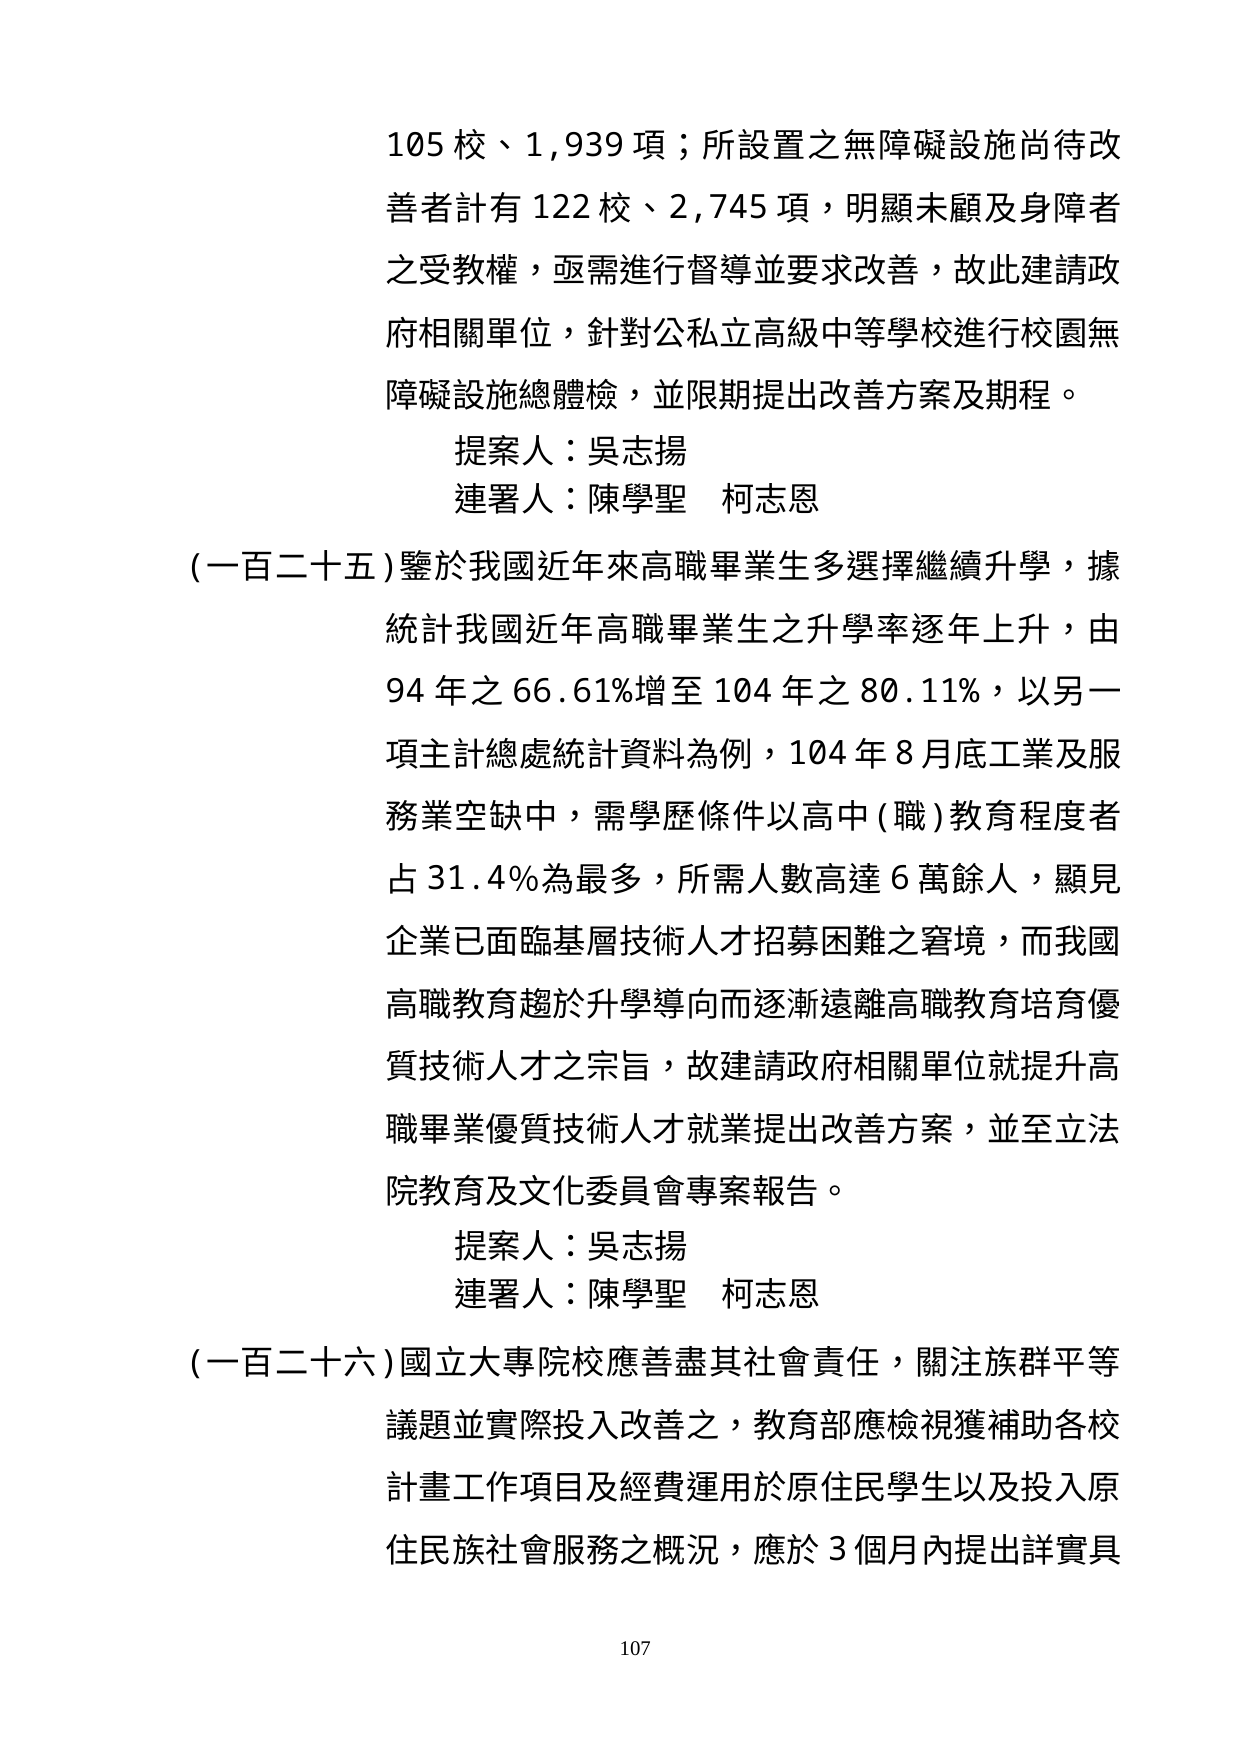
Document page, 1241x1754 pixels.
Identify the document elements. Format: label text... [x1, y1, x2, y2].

text 連署人：陳學聖 柯志恩 [148, 1268, 1122, 1316]
text 提案人：吳志揚 [148, 1221, 1122, 1268]
text 提案人：吳志揚 [148, 425, 1122, 473]
text (一百二十五)鑒於我國近年來高職畢業生多選擇繼續升學，據統計我國近年高職畢業生之升學率逐年上升，由94年之66.61%增至104年之80.11%，以另一項主計總處統計資料為例，104年8月底工業及服務業空缺中，需學歷條件以高中(職)教育程度者占31.4％為最多，所需人數高達6萬餘人，顯見企業已面臨基層技術人才招募困難之窘境，而我國高職教育趨於升學導向而逐漸遠離高職教育培育優質技術人才之宗旨，故建請政府相關單位就提升高職畢業優質技術人才就業提出改善方案，並至立法院教育及文化委員會專案報告。 [185, 533, 1122, 1221]
text 連署人：陳學聖 柯志恩 [148, 473, 1122, 521]
text (一百二十六)國立大專院校應善盡其社會責任，關注族群平等議題並實際投入改善之，教育部應檢視獲補助各校計畫工作項目及經費運用於原住民學生以及投入原住民族社會服務之概況，應於3個月內提出詳實具 [185, 1329, 1122, 1579]
text 105校、1,939項；所設置之無障礙設施尚待改善者計有122校、2,745項，明顯未顧及身障者之受教權，亟需進行督導並要求改善，故此建請政府相關單位，針對公私立高級中等學校進行校園無障礙設施總體檢，並限期提出改善方案及期程。 [185, 112, 1122, 425]
